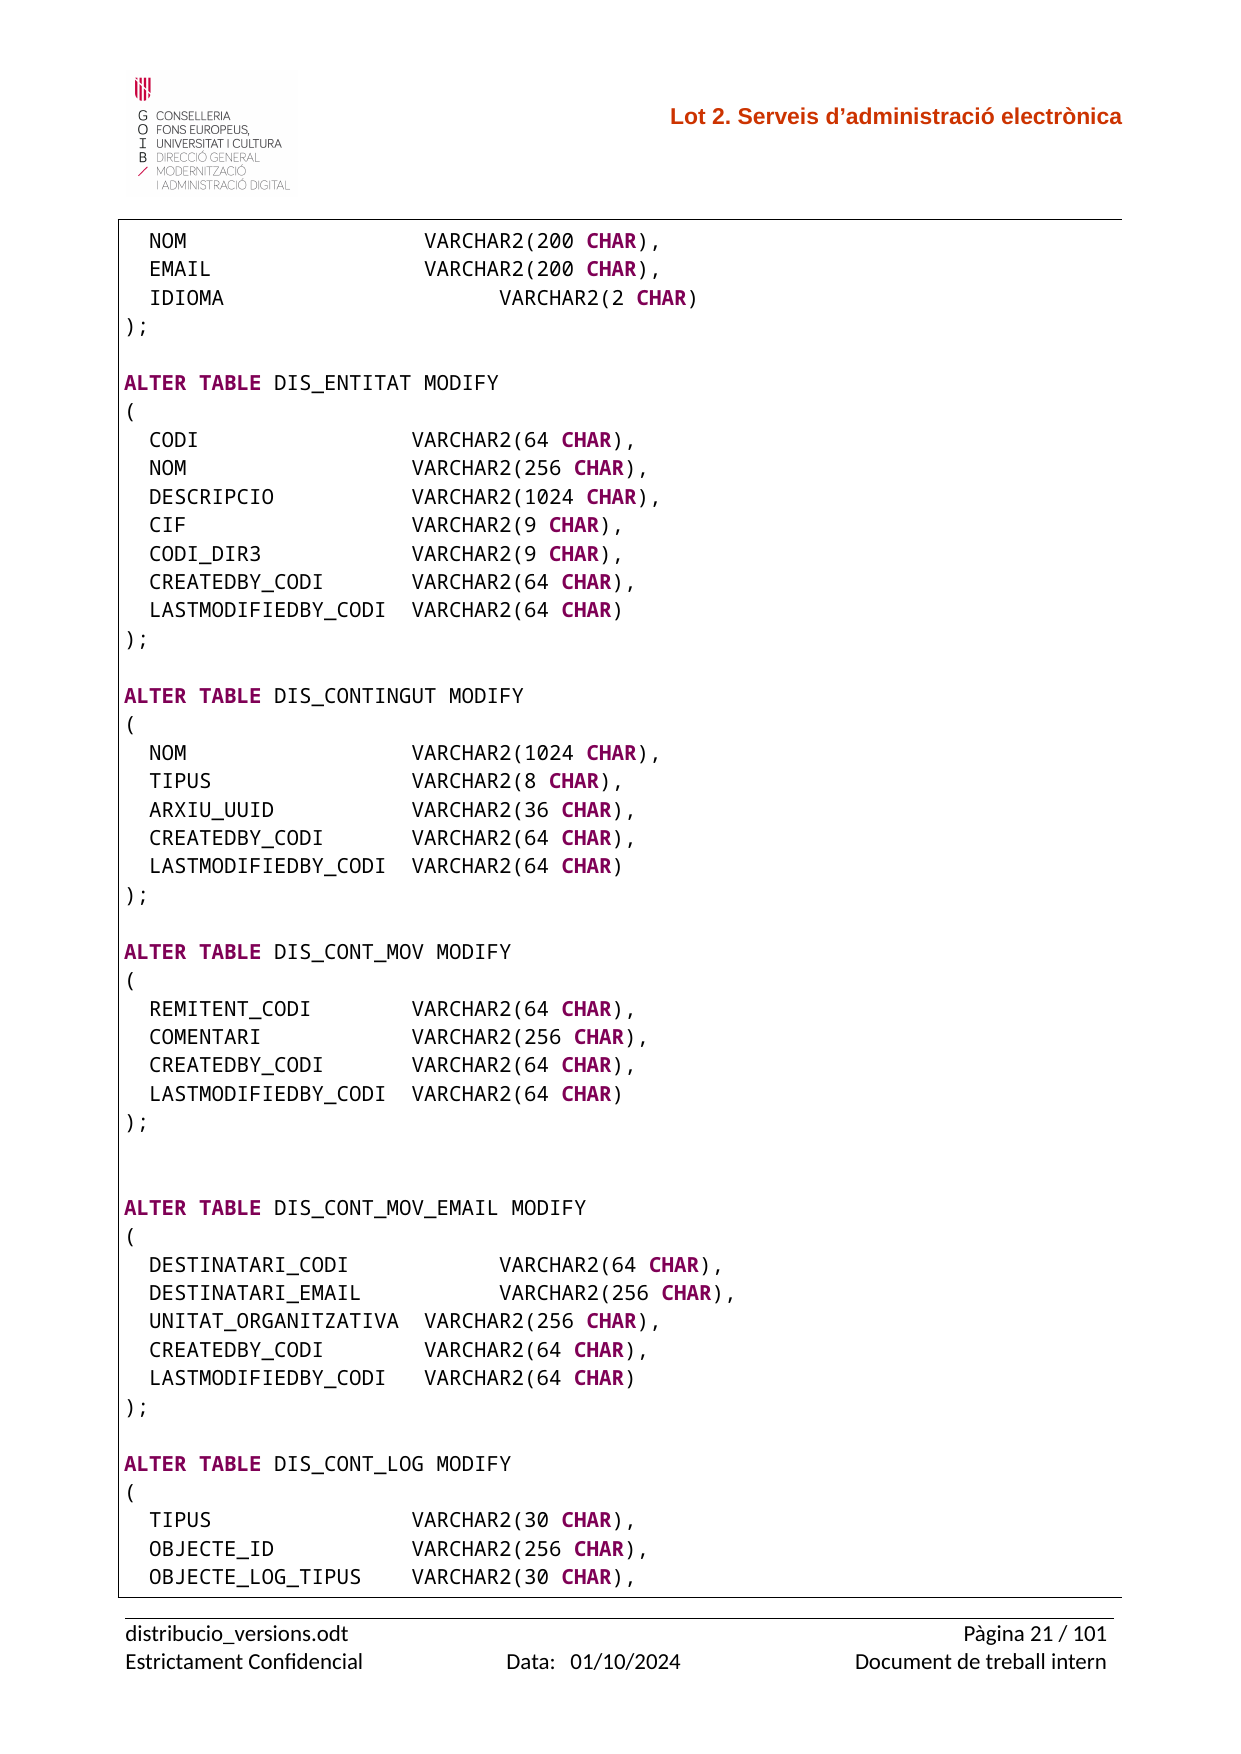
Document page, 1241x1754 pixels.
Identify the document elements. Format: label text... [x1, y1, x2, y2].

table_header NOM VARCHAR2(200 CHAR), EMAIL VARCHAR2(200 CHAR), IDIOMA VARCHAR2(2 CHAR) ); ALTER TABLE DIS_ENTITAT MODIFY ( CODI VARCHAR2(64 CHAR), NOM VARCHAR2(256 CHAR), DESCRIPCIO VARCHAR2(1024 CHAR), CIF VARCHAR2(9 CHAR), CODI_DIR3 VARCHAR2(9 CHAR), CREATEDBY_CODI VARCHAR2(64 CHAR), LASTMODIFIEDBY_CODI VARCHAR2(64 CHAR) ); ALTER TABLE DIS_CONTINGUT MODIFY ( NOM VARCHAR2(1024 CHAR), TIPUS VARCHAR2(8 CHAR), ARXIU_UUID VARCHAR2(36 CHAR), CREATEDBY_CODI VARCHAR2(64 CHAR), LASTMODIFIEDBY_CODI VARCHAR2(64 CHAR) ); ALTER TABLE DIS_CONT_MOV MODIFY ( REMITENT_CODI VARCHAR2(64 CHAR), COMENTARI VARCHAR2(256 CHAR), CREATEDBY_CODI VARCHAR2(64 CHAR), LASTMODIFIEDBY_CODI VARCHAR2(64 CHAR) ); ALTER TABLE DIS_CONT_MOV_EMAIL MODIFY ( DESTINATARI_CODI VARCHAR2(64 CHAR), DESTINATARI_EMAIL VARCHAR2(256 CHAR), UNITAT_ORGANITZATIVA VARCHAR2(256 CHAR), CREATEDBY_CODI VARCHAR2(64 CHAR), LASTMODIFIEDBY_CODI VARCHAR2(64 CHAR) ); ALTER TABLE DIS_CONT_LOG MODIFY ( TIPUS VARCHAR2(30 CHAR), OBJECTE_ID VARCHAR2(256 CHAR), OBJECTE_LOG_TIPUS VARCHAR2(30 CHAR), [119, 220, 1122, 1597]
picture [126, 70, 299, 197]
